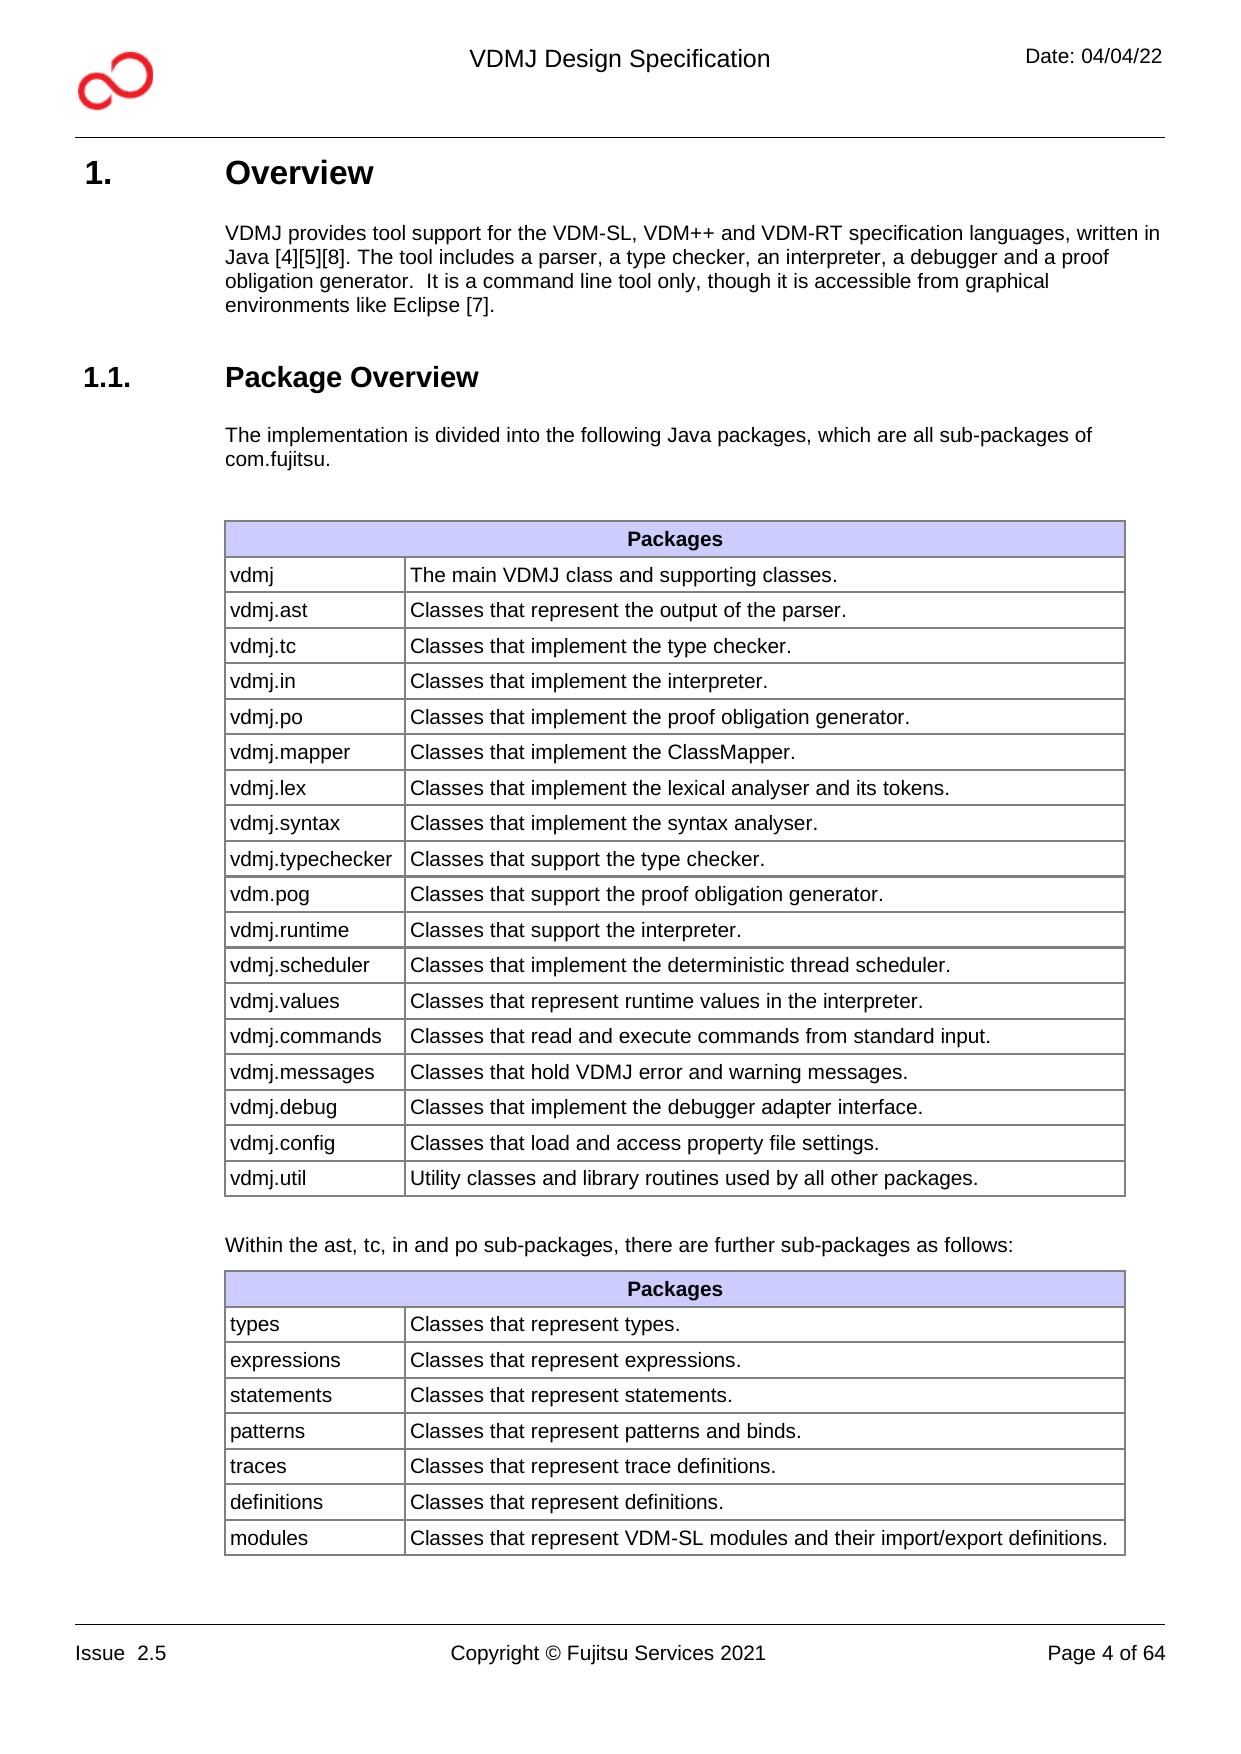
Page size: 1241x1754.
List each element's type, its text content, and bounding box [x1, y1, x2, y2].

table_cell statements [226, 1379, 404, 1412]
table_cell vdmj.commands [226, 1020, 404, 1053]
table_cell Classes that represent types. [406, 1308, 1124, 1341]
table_cell vdmj.debug [226, 1091, 404, 1124]
picture [78, 44, 153, 120]
table_cell Classes that read and execute commands from standard input. [406, 1020, 1124, 1053]
table_cell traces [226, 1450, 404, 1483]
table_cell vdm.pog [226, 878, 404, 911]
subtitle Package Overview [75, 360, 1165, 393]
table_cell vdmj.scheduler [226, 949, 404, 982]
table_cell expressions [226, 1343, 404, 1377]
table_cell Classes that represent trace definitions. [406, 1450, 1124, 1483]
table_cell vdmj.runtime [226, 913, 404, 946]
table_cell Classes that implement the lexical analyser and its tokens. [406, 771, 1124, 804]
table_cell Classes that support the type checker. [406, 842, 1124, 875]
table_cell vdmj.util [226, 1162, 404, 1195]
table_cell Classes that load and access property file settings. [406, 1126, 1124, 1159]
table_cell vdmj.config [226, 1126, 404, 1159]
table_cell Classes that support the interpreter. [406, 913, 1124, 946]
table_cell Classes that implement the proof obligation generator. [406, 700, 1124, 733]
table_cell Classes that implement the type checker. [406, 629, 1124, 662]
table_cell Classes that support the proof obligation generator. [406, 878, 1124, 911]
text Within the ast, tc, in and po sub-packages, there are further sub-packages as follows: [225, 1234, 1165, 1258]
table_cell Classes that represent VDM-SL modules and their import/export definitions. [406, 1521, 1124, 1554]
table_cell Classes that implement the debugger adapter interface. [406, 1091, 1124, 1124]
subtitle Overview [75, 153, 1165, 191]
table_header Packages [226, 522, 1124, 556]
table_cell vdmj.syntax [226, 806, 404, 840]
table_cell The main VDMJ class and supporting classes. [406, 558, 1124, 591]
table_cell vdmj [226, 558, 404, 591]
table_cell vdmj.lex [226, 771, 404, 804]
table_cell Classes that represent expressions. [406, 1343, 1124, 1377]
table_cell Utility classes and library routines used by all other packages. [406, 1162, 1124, 1195]
table_cell definitions [226, 1485, 404, 1519]
table_cell vdmj.in [226, 664, 404, 698]
text The implementation is divided into the following Java packages, which are all sub-packages of com.fujitsu. [225, 423, 1165, 471]
table_cell Classes that represent the output of the parser. [406, 593, 1124, 627]
table_cell vdmj.po [226, 700, 404, 733]
table_cell Classes that implement the syntax analyser. [406, 806, 1124, 840]
table_cell Classes that represent patterns and binds. [406, 1414, 1124, 1448]
table_cell modules [226, 1521, 404, 1554]
table_header Packages [226, 1272, 1124, 1306]
table_cell patterns [226, 1414, 404, 1448]
table_cell vdmj.tc [226, 629, 404, 662]
table_cell vdmj.typechecker [226, 842, 404, 875]
table_cell vdmj.values [226, 984, 404, 1017]
table_cell vdmj.ast [226, 593, 404, 627]
table_cell Classes that implement the deterministic thread scheduler. [406, 949, 1124, 982]
table_cell Classes that represent statements. [406, 1379, 1124, 1412]
table_cell Classes that hold VDMJ error and warning messages. [406, 1055, 1124, 1088]
table_cell vdmj.messages [226, 1055, 404, 1088]
text VDMJ provides tool support for the VDM-SL, VDM++ and VDM-RT specification languages, written in Java [4][5][8]. The tool includes a parser, a type checker, an interpreter, a debugger and a proof obligation generator. It is a command line tool only, though it is accessible from graphical environments like Eclipse [7]. [225, 221, 1165, 317]
table_cell Classes that represent runtime values in the interpreter. [406, 984, 1124, 1017]
table_cell Classes that represent definitions. [406, 1485, 1124, 1519]
table_cell vdmj.mapper [226, 735, 404, 769]
table_cell types [226, 1308, 404, 1341]
table_cell Classes that implement the ClassMapper. [406, 735, 1124, 769]
table_cell Classes that implement the interpreter. [406, 664, 1124, 698]
